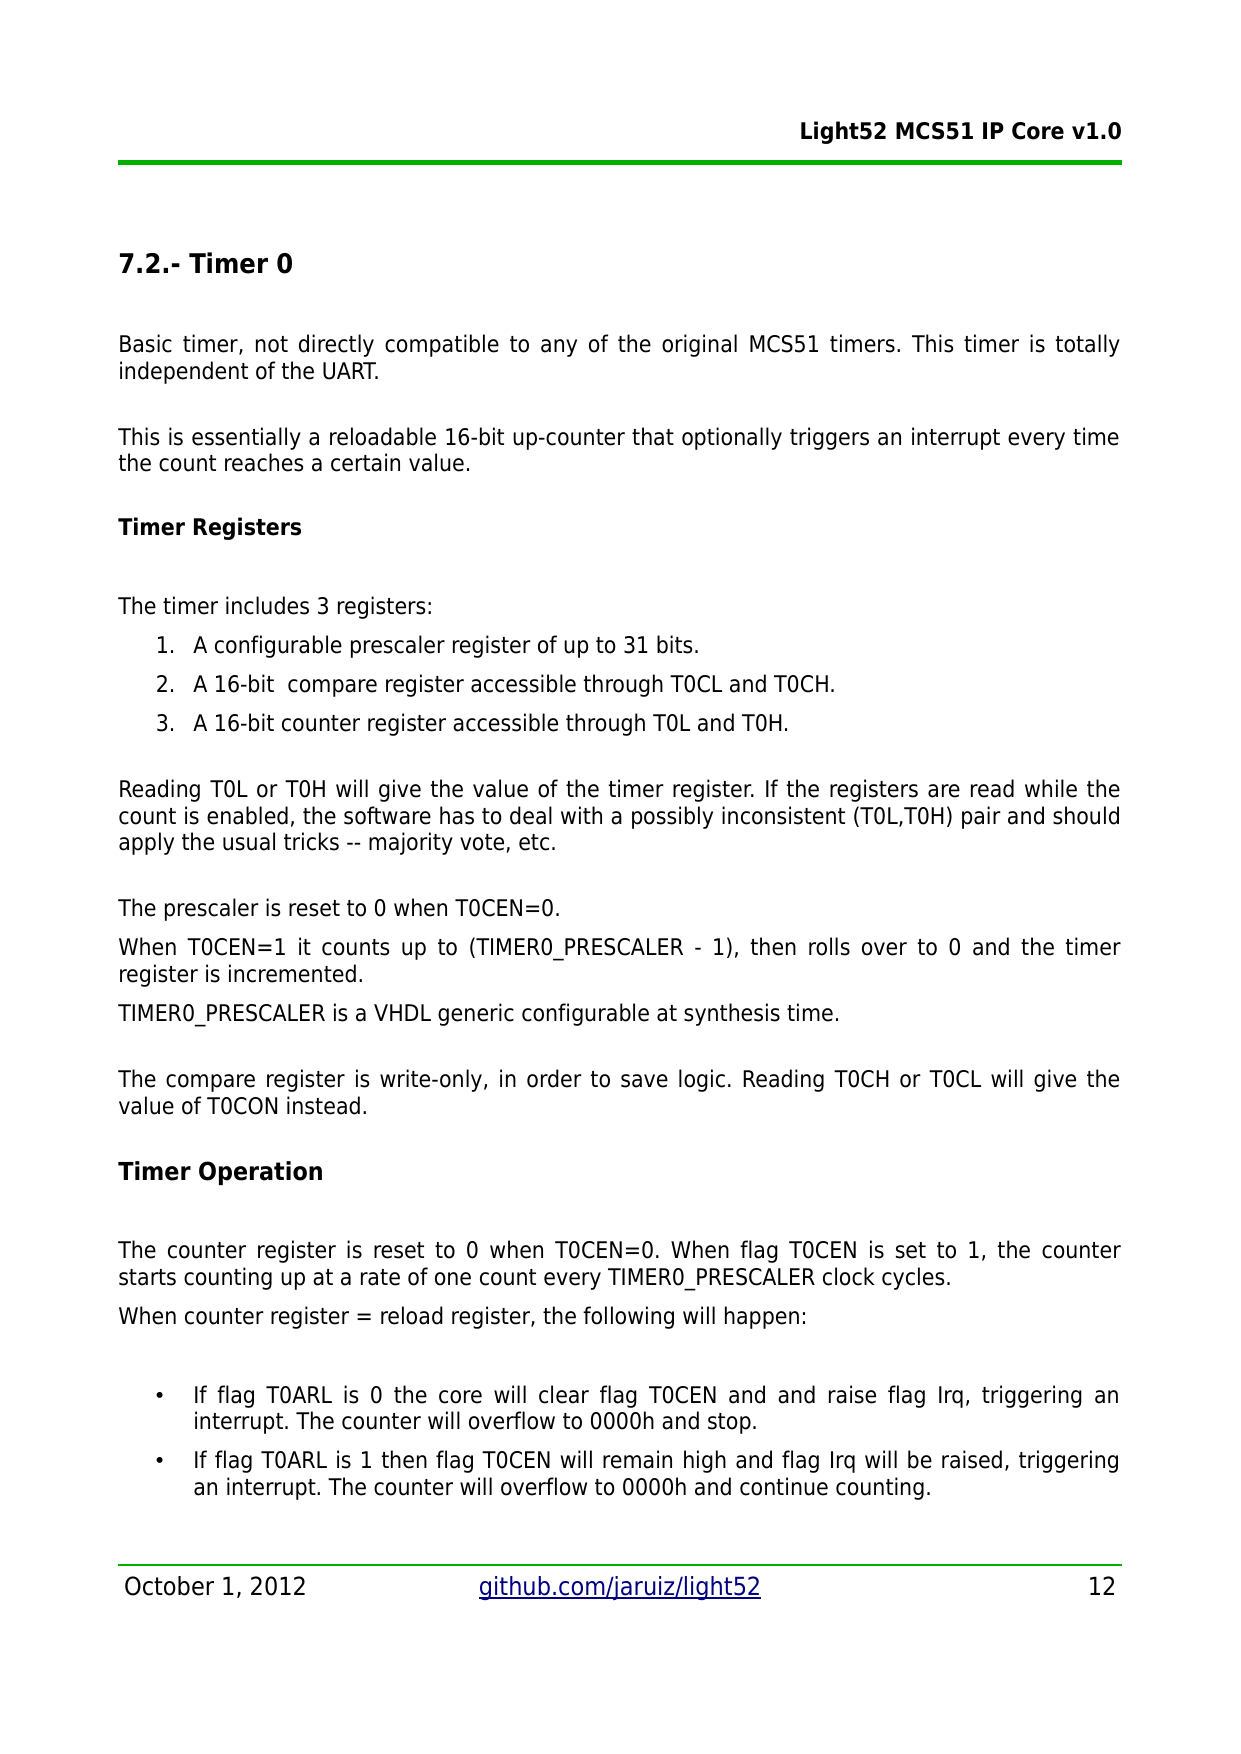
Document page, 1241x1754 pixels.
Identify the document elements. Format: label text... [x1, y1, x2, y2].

text Reading T0L or T0H will give the value of the timer register. If the registers are read while the count is enabled, the software has to deal with a possibly inconsistent (T0L,T0H) pair and should apply the usual tricks -- majority vote, etc. [118, 749, 1122, 856]
list If flag T0ARL is 0 the core will clear flag T0CEN and and raise flag Irq, triggering an interrupt. The counter will overflow to 0000h and stop. [156, 1382, 1122, 1435]
list If flag T0ARL is 1 then flag T0CEN will remain high and flag Irq will be raised, triggering an interrupt. The counter will overflow to 0000h and continue counting. [156, 1448, 1122, 1501]
subtitle Timer Operation [118, 1157, 1122, 1186]
text When counter register = reload register, the following will happen: [118, 1303, 1122, 1330]
text The prescaler is reset to 0 when T0CEN=0. [118, 869, 1122, 922]
subtitle 7.2.- Timer 0 [118, 248, 1122, 279]
list A 16-bit compare register accessible through T0CL and T0CH. [156, 671, 1122, 698]
list A 16-bit counter register accessible through T0L and T0H. [156, 710, 1122, 737]
text Basic timer, not directly compatible to any of the original MCS51 timers. This timer is totally independent of the UART. [118, 331, 1122, 384]
subtitle Timer Registers [118, 514, 1122, 541]
text This is essentially a reloadable 16-bit up-counter that optionally triggers an interrupt every time the count reaches a certain value. [118, 397, 1122, 477]
text When T0CEN=1 it counts up to (TIMER0_PRESCALER - 1), then rolls over to 0 and the timer register is incremented. [118, 934, 1122, 988]
list A configurable prescaler register of up to 31 bits. [156, 632, 1122, 659]
text TIMER0_PRESCALER is a VHDL generic configurable at synthesis time. [118, 1000, 1122, 1027]
text The timer includes 3 registers: [118, 593, 1122, 619]
text The compare register is write-only, in order to save logic. Reading T0CH or T0CL will give the value of T0CON instead. [118, 1039, 1122, 1119]
text The counter register is reset to 0 when T0CEN=0. When flag T0CEN is set to 1, the counter starts counting up at a rate of one count every TIMER0_PRESCALER clock cycles. [118, 1238, 1122, 1291]
